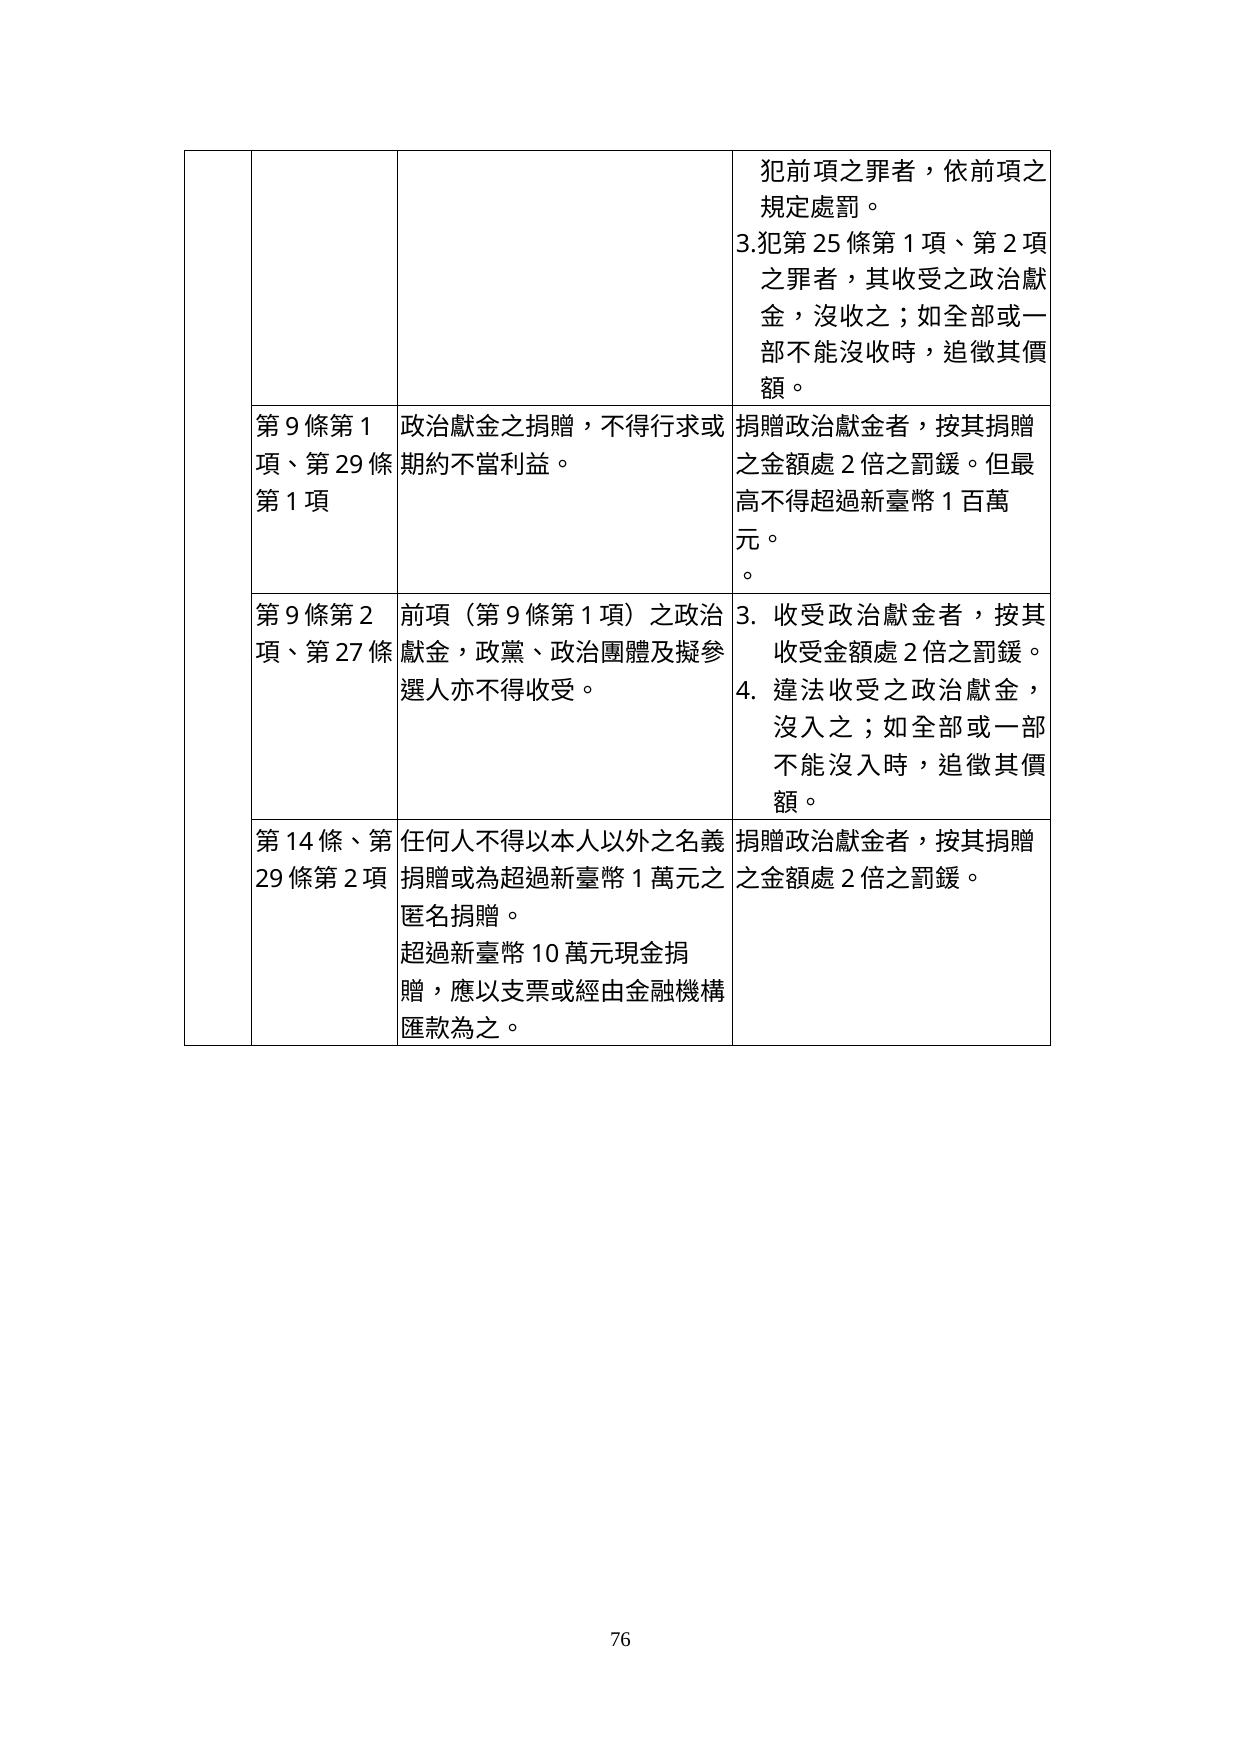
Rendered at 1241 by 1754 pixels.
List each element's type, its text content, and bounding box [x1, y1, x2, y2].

table_cell [398, 151, 732, 405]
table_cell 政治獻金之捐贈，不得行求或期約不當利益。 [398, 406, 732, 593]
table_cell 捐贈政治獻金者，按其捐贈之金額處2倍之罰鍰。但最高不得超過新臺幣1百萬元。 。 [733, 406, 1050, 593]
table_cell 任何人不得以本人以外之名義捐贈或為超過新臺幣1萬元之匿名捐贈。 超過新臺幣10萬元現金捐贈，應以支票或經由金融機構匯款為之。 [398, 820, 732, 1045]
table_cell 第14條、第29條第2項 [252, 820, 397, 1045]
table_cell 犯前項之罪者，依前項之規定處罰。 3.犯第25條第1項、第2項之罪者，其收受之政治獻金，沒收之；如全部或一部不能沒收時，追徵其價額。 [733, 151, 1050, 405]
table_cell [185, 151, 251, 1045]
table_cell [252, 151, 397, 405]
table_cell 第9條第2項、第27條 [252, 594, 397, 819]
table_cell 捐贈政治獻金者，按其捐贈之金額處2倍之罰鍰。 [733, 820, 1050, 1045]
table_cell 收受政治獻金者，按其收受金額處2倍之罰鍰。 違法收受之政治獻金，沒入之；如全部或一部不能沒入時，追徵其價額。 [733, 594, 1050, 819]
table_cell 第9條第1項、第29條第1項 [252, 406, 397, 593]
table_cell 前項（第9條第1項）之政治獻金，政黨、政治團體及擬參選人亦不得收受。 [398, 594, 732, 819]
